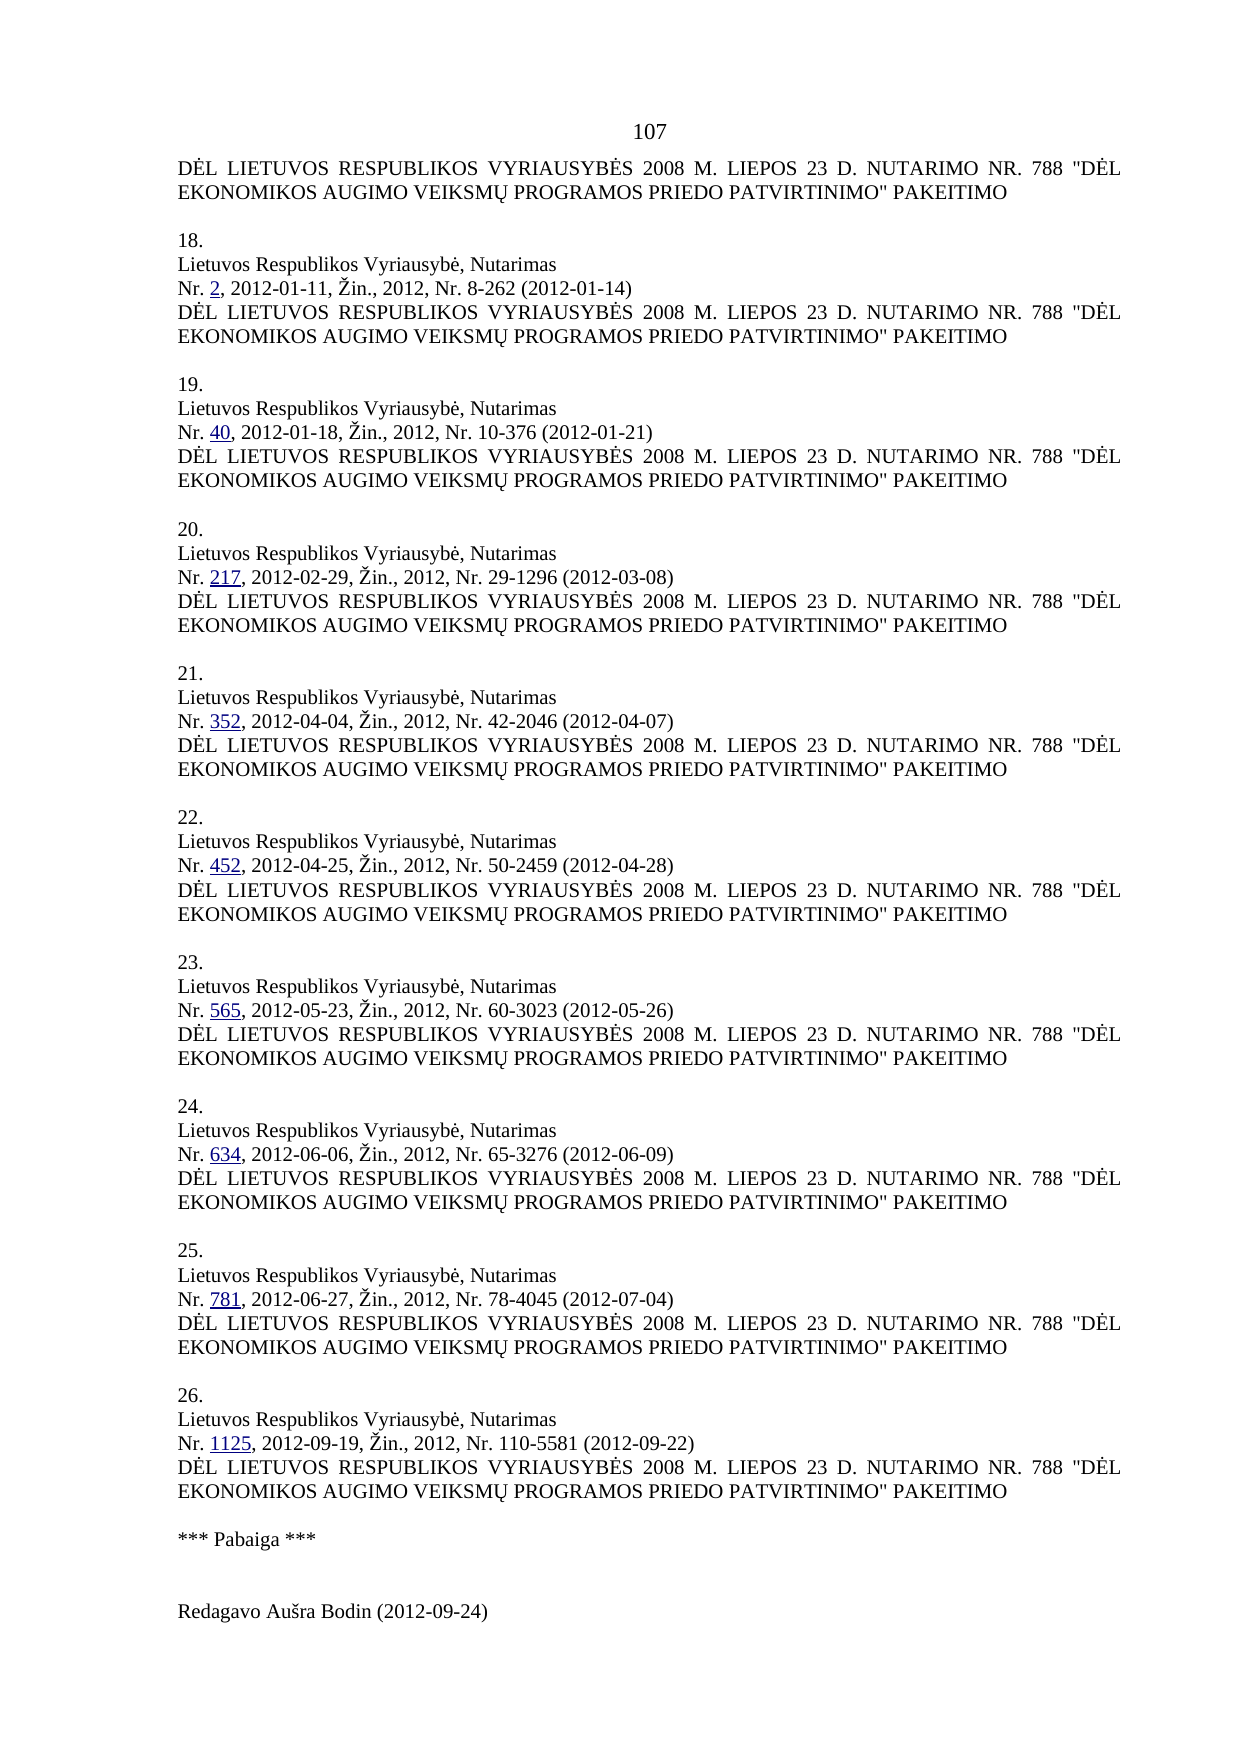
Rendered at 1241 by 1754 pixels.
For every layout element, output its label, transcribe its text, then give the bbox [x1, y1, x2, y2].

text Lietuvos Respublikos Vyriausybė, Nutarimas [177, 829, 1122, 853]
text Nr. 217, 2012-02-29, Žin., 2012, Nr. 29-1296 (2012-03-08) [177, 565, 1122, 589]
text Nr. 2, 2012-01-11, Žin., 2012, Nr. 8-262 (2012-01-14) [177, 276, 1122, 300]
text DĖL LIETUVOS RESPUBLIKOS VYRIAUSYBĖS 2008 M. LIEPOS 23 D. NUTARIMO NR. 788 "DĖL EKONOMIKOS AUGIMO VEIKSMŲ PROGRAMOS PRIEDO PATVIRTINIMO" PAKEITIMO [177, 589, 1122, 637]
text DĖL LIETUVOS RESPUBLIKOS VYRIAUSYBĖS 2008 M. LIEPOS 23 D. NUTARIMO NR. 788 "DĖL EKONOMIKOS AUGIMO VEIKSMŲ PROGRAMOS PRIEDO PATVIRTINIMO" PAKEITIMO [177, 733, 1122, 781]
text 25. [177, 1238, 1122, 1262]
text DĖL LIETUVOS RESPUBLIKOS VYRIAUSYBĖS 2008 M. LIEPOS 23 D. NUTARIMO NR. 788 "DĖL EKONOMIKOS AUGIMO VEIKSMŲ PROGRAMOS PRIEDO PATVIRTINIMO" PAKEITIMO [177, 156, 1122, 204]
text 26. [177, 1383, 1122, 1407]
text 22. [177, 805, 1122, 829]
text 18. [177, 228, 1122, 252]
text 19. [177, 372, 1122, 396]
text DĖL LIETUVOS RESPUBLIKOS VYRIAUSYBĖS 2008 M. LIEPOS 23 D. NUTARIMO NR. 788 "DĖL EKONOMIKOS AUGIMO VEIKSMŲ PROGRAMOS PRIEDO PATVIRTINIMO" PAKEITIMO [177, 1311, 1122, 1359]
text 24. [177, 1094, 1122, 1118]
text DĖL LIETUVOS RESPUBLIKOS VYRIAUSYBĖS 2008 M. LIEPOS 23 D. NUTARIMO NR. 788 "DĖL EKONOMIKOS AUGIMO VEIKSMŲ PROGRAMOS PRIEDO PATVIRTINIMO" PAKEITIMO [177, 1166, 1122, 1214]
text Lietuvos Respublikos Vyriausybė, Nutarimas [177, 685, 1122, 709]
text Lietuvos Respublikos Vyriausybė, Nutarimas [177, 1262, 1122, 1287]
text Nr. 565, 2012-05-23, Žin., 2012, Nr. 60-3023 (2012-05-26) [177, 998, 1122, 1022]
text Nr. 781, 2012-06-27, Žin., 2012, Nr. 78-4045 (2012-07-04) [177, 1287, 1122, 1311]
text Lietuvos Respublikos Vyriausybė, Nutarimas [177, 541, 1122, 565]
text Lietuvos Respublikos Vyriausybė, Nutarimas [177, 252, 1122, 276]
text DĖL LIETUVOS RESPUBLIKOS VYRIAUSYBĖS 2008 M. LIEPOS 23 D. NUTARIMO NR. 788 "DĖL EKONOMIKOS AUGIMO VEIKSMŲ PROGRAMOS PRIEDO PATVIRTINIMO" PAKEITIMO [177, 877, 1122, 926]
text Nr. 40, 2012-01-18, Žin., 2012, Nr. 10-376 (2012-01-21) [177, 420, 1122, 444]
text Nr. 452, 2012-04-25, Žin., 2012, Nr. 50-2459 (2012-04-28) [177, 853, 1122, 877]
text DĖL LIETUVOS RESPUBLIKOS VYRIAUSYBĖS 2008 M. LIEPOS 23 D. NUTARIMO NR. 788 "DĖL EKONOMIKOS AUGIMO VEIKSMŲ PROGRAMOS PRIEDO PATVIRTINIMO" PAKEITIMO [177, 300, 1122, 348]
text 21. [177, 661, 1122, 685]
text 20. [177, 517, 1122, 541]
text *** Pabaiga *** [177, 1527, 1122, 1551]
text Nr. 1125, 2012-09-19, Žin., 2012, Nr. 110-5581 (2012-09-22) [177, 1431, 1122, 1455]
text 23. [177, 950, 1122, 974]
text DĖL LIETUVOS RESPUBLIKOS VYRIAUSYBĖS 2008 M. LIEPOS 23 D. NUTARIMO NR. 788 "DĖL EKONOMIKOS AUGIMO VEIKSMŲ PROGRAMOS PRIEDO PATVIRTINIMO" PAKEITIMO [177, 1022, 1122, 1070]
text Lietuvos Respublikos Vyriausybė, Nutarimas [177, 974, 1122, 998]
text Lietuvos Respublikos Vyriausybė, Nutarimas [177, 1407, 1122, 1431]
text Lietuvos Respublikos Vyriausybė, Nutarimas [177, 1118, 1122, 1142]
text Redagavo Aušra Bodin (2012-09-24) [177, 1599, 1122, 1623]
text Nr. 634, 2012-06-06, Žin., 2012, Nr. 65-3276 (2012-06-09) [177, 1142, 1122, 1166]
text Nr. 352, 2012-04-04, Žin., 2012, Nr. 42-2046 (2012-04-07) [177, 709, 1122, 733]
text Lietuvos Respublikos Vyriausybė, Nutarimas [177, 396, 1122, 420]
text DĖL LIETUVOS RESPUBLIKOS VYRIAUSYBĖS 2008 M. LIEPOS 23 D. NUTARIMO NR. 788 "DĖL EKONOMIKOS AUGIMO VEIKSMŲ PROGRAMOS PRIEDO PATVIRTINIMO" PAKEITIMO [177, 1455, 1122, 1503]
text DĖL LIETUVOS RESPUBLIKOS VYRIAUSYBĖS 2008 M. LIEPOS 23 D. NUTARIMO NR. 788 "DĖL EKONOMIKOS AUGIMO VEIKSMŲ PROGRAMOS PRIEDO PATVIRTINIMO" PAKEITIMO [177, 444, 1122, 492]
